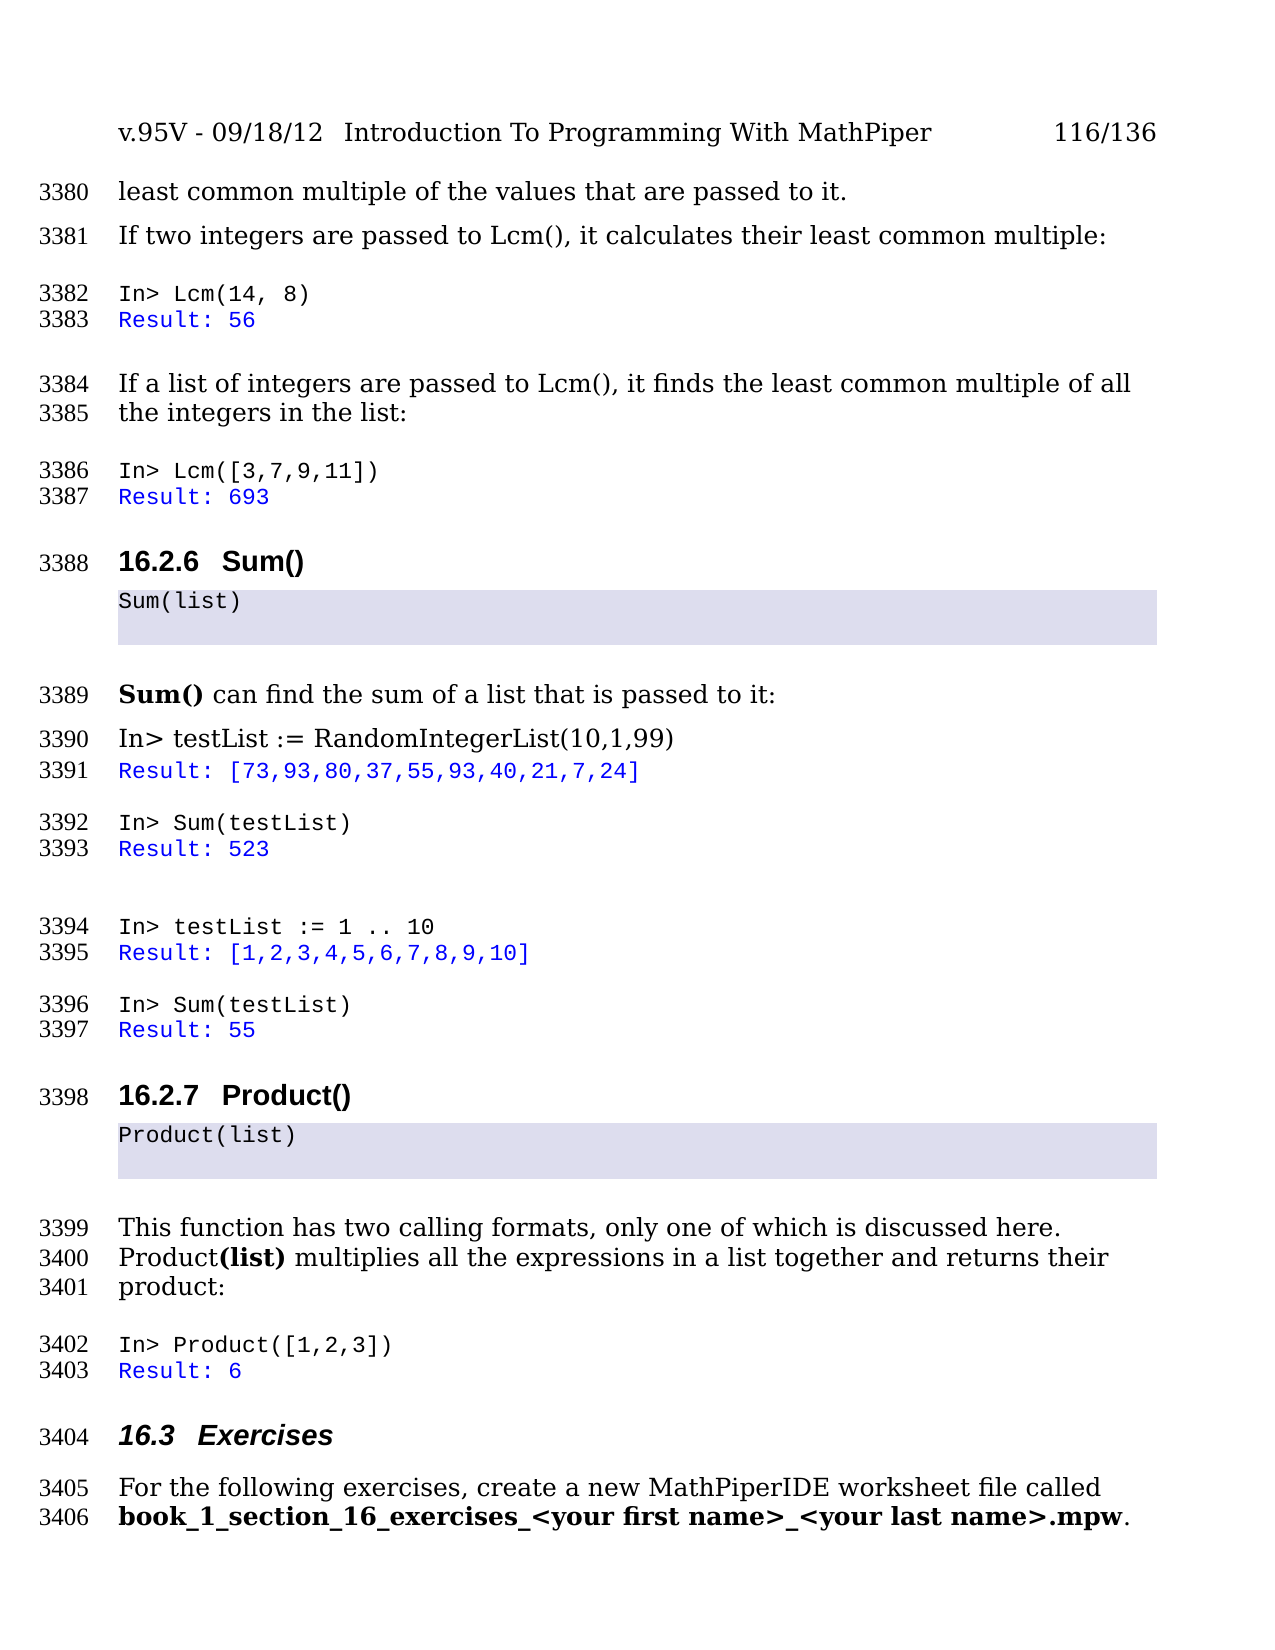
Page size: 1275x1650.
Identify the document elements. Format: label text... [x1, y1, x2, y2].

text In> testList := RandomIntegerList(10,1,99) [118, 724, 1157, 753]
table_header Product(list) [118, 1123, 1157, 1179]
text If a list of integers are passed to Lcm(), it finds the least common multiple of all the integers in the list: [118, 369, 1157, 427]
text Result: 56 [118, 308, 1157, 334]
table_header Sum(list) [118, 590, 1157, 645]
text For the following exercises, create a new MathPiperIDE worksheet file called book_1_section_16_exercises_<your first name>_<your last name>.mpw. [118, 1473, 1157, 1531]
subtitle Exercises [118, 1418, 1157, 1452]
text This function has two calling formats, only one of which is discussed here. Product(list) multiplies all the expressions in a list together and returns their product: [118, 1214, 1157, 1301]
text Result: [73,93,80,37,55,93,40,21,7,24] [118, 759, 1157, 785]
text Result: 6 [118, 1359, 1157, 1385]
text In> Lcm(14, 8) [118, 282, 1157, 308]
text Result: 693 [118, 485, 1157, 511]
text In> Sum(testList) [118, 811, 1157, 837]
text In> Sum(testList) [118, 993, 1157, 1019]
text Result: 55 [118, 1019, 1157, 1045]
text If two integers are passed to Lcm(), it calculates their least common multiple: [118, 221, 1157, 250]
text Sum() can find the sum of a list that is passed to it: [118, 680, 1157, 709]
subtitle Sum() [118, 544, 1157, 578]
text least common multiple of the values that are passed to it. [118, 177, 1157, 206]
text In> Product([1,2,3]) [118, 1333, 1157, 1359]
text Result: 523 [118, 837, 1157, 863]
text In> Lcm([3,7,9,11]) [118, 459, 1157, 485]
subtitle Product() [118, 1078, 1157, 1111]
text Result: [1,2,3,4,5,6,7,8,9,10] [118, 941, 1157, 967]
text In> testList := 1 .. 10 [118, 915, 1157, 941]
